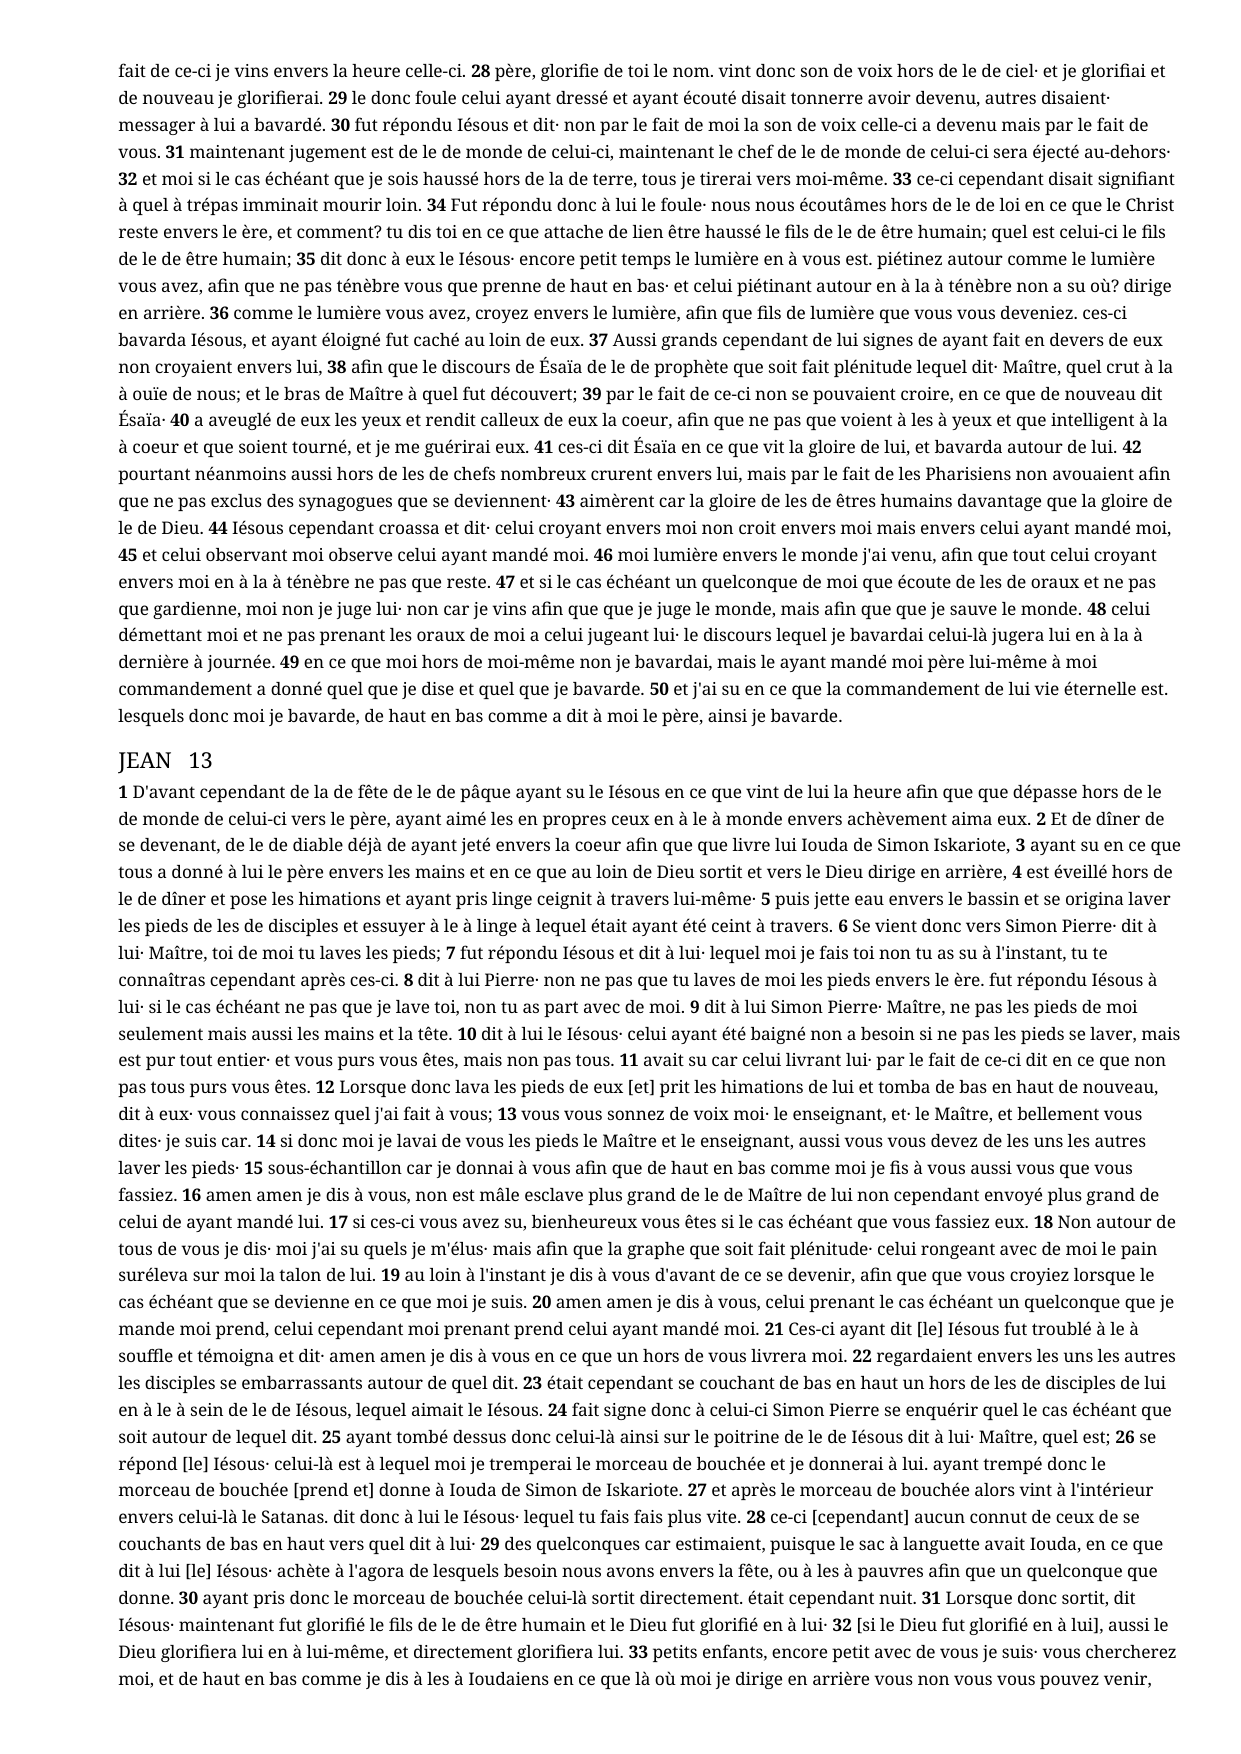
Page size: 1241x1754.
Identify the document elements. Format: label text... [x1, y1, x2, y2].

text 1 D'avant cependant de la de fête de le de pâque ayant su le Iésous en ce que vint de lui la heure afin que que dépasse hors de le de monde de celui-ci vers le père, ayant aimé les en propres ceux en à le à monde envers achèvement aima eux. 2 Et de dîner de se devenant, de le de diable déjà de ayant jeté envers la coeur afin que que livre lui Iouda de Simon Iskariote, 3 ayant su en ce que tous a donné à lui le père envers les mains et en ce que au loin de Dieu sortit et vers le Dieu dirige en arrière, 4 est éveillé hors de le de dîner et pose les himations et ayant pris linge ceignit à travers lui-même· 5 puis jette eau envers le bassin et se origina laver les pieds de les de disciples et essuyer à le à linge à lequel était ayant été ceint à travers. 6 Se vient donc vers Simon Pierre· dit à lui· Maître, toi de moi tu laves les pieds; 7 fut répondu Iésous et dit à lui· lequel moi je fais toi non tu as su à l'instant, tu te connaîtras cependant après ces-ci. 8 dit à lui Pierre· non ne pas que tu laves de moi les pieds envers le ère. fut répondu Iésous à lui· si le cas échéant ne pas que je lave toi, non tu as part avec de moi. 9 dit à lui Simon Pierre· Maître, ne pas les pieds de moi seulement mais aussi les mains et la tête. 10 dit à lui le Iésous· celui ayant été baigné non a besoin si ne pas les pieds se laver, mais est pur tout entier· et vous purs vous êtes, mais non pas tous. 11 avait su car celui livrant lui· par le fait de ce-ci dit en ce que non pas tous purs vous êtes. 12 Lorsque donc lava les pieds de eux [et] prit les himations de lui et tomba de bas en haut de nouveau, dit à eux· vous connaissez quel j'ai fait à vous; 13 vous vous sonnez de voix moi· le enseignant, et· le Maître, et bellement vous dites· je suis car. 14 si donc moi je lavai de vous les pieds le Maître et le enseignant, aussi vous vous devez de les uns les autres laver les pieds· 15 sous-échantillon car je donnai à vous afin que de haut en bas comme moi je fis à vous aussi vous que vous fassiez. 16 amen amen je dis à vous, non est mâle esclave plus grand de le de Maître de lui non cependant envoyé plus grand de celui de ayant mandé lui. 17 si ces-ci vous avez su, bienheureux vous êtes si le cas échéant que vous fassiez eux. 18 Non autour de tous de vous je dis· moi j'ai su quels je m'élus· mais afin que la graphe que soit fait plénitude· celui rongeant avec de moi le pain suréleva sur moi la talon de lui. 19 au loin à l'instant je dis à vous d'avant de ce se devenir, afin que que vous croyiez lorsque le cas échéant que se devienne en ce que moi je suis. 20 amen amen je dis à vous, celui prenant le cas échéant un quelconque que je mande moi prend, celui cependant moi prenant prend celui ayant mandé moi. 21 Ces-ci ayant dit [le] Iésous fut troublé à le à souffle et témoigna et dit· amen amen je dis à vous en ce que un hors de vous livrera moi. 22 regardaient envers les uns les autres les disciples se embarrassants autour de quel dit. 23 était cependant se couchant de bas en haut un hors de les de disciples de lui en à le à sein de le de Iésous, lequel aimait le Iésous. 24 fait signe donc à celui-ci Simon Pierre se enquérir quel le cas échéant que soit autour de lequel dit. 25 ayant tombé dessus donc celui-là ainsi sur le poitrine de le de Iésous dit à lui· Maître, quel est; 26 se répond [le] Iésous· celui-là est à lequel moi je tremperai le morceau de bouchée et je donnerai à lui. ayant trempé donc le morceau de bouchée [prend et] donne à Iouda de Simon de Iskariote. 27 et après le morceau de bouchée alors vint à l'intérieur envers celui-là le Satanas. dit donc à lui le Iésous· lequel tu fais fais plus vite. 28 ce-ci [cependant] aucun connut de ceux de se couchants de bas en haut vers quel dit à lui· 29 des quelconques car estimaient, puisque le sac à languette avait Iouda, en ce que dit à lui [le] Iésous· achète à l'agora de lesquels besoin nous avons envers la fête, ou à les à pauvres afin que un quelconque que donne. 30 ayant pris donc le morceau de bouchée celui-là sortit directement. était cependant nuit. 31 Lorsque donc sortit, dit Iésous· maintenant fut glorifié le fils de le de être humain et le Dieu fut glorifié en à lui· 32 [si le Dieu fut glorifié en à lui], aussi le Dieu glorifiera lui en à lui-même, et directement glorifiera lui. 33 petits enfants, encore petit avec de vous je suis· vous chercherez moi, et de haut en bas comme je dis à les à Ioudaiens en ce que là où moi je dirige en arrière vous non vous vous pouvez venir, [118, 780, 1181, 1690]
text JEAN 13 [118, 746, 1181, 775]
text fait de ce-ci je vins envers la heure celle-ci. 28 père, glorifie de toi le nom. vint donc son de voix hors de le de ciel· et je glorifiai et de nouveau je glorifierai. 29 le donc foule celui ayant dressé et ayant écouté disait tonnerre avoir devenu, autres disaient· messager à lui a bavardé. 30 fut répondu Iésous et dit· non par le fait de moi la son de voix celle-ci a devenu mais par le fait de vous. 31 maintenant jugement est de le de monde de celui-ci, maintenant le chef de le de monde de celui-ci sera éjecté au-dehors· 32 et moi si le cas échéant que je sois haussé hors de la de terre, tous je tirerai vers moi-même. 33 ce-ci cependant disait signifiant à quel à trépas imminait mourir loin. 34 Fut répondu donc à lui le foule· nous nous écoutâmes hors de le de loi en ce que le Christ reste envers le ère, et comment? tu dis toi en ce que attache de lien être haussé le fils de le de être humain; quel est celui-ci le fils de le de être humain; 35 dit donc à eux le Iésous· encore petit temps le lumière en à vous est. piétinez autour comme le lumière vous avez, afin que ne pas ténèbre vous que prenne de haut en bas· et celui piétinant autour en à la à ténèbre non a su où? dirige en arrière. 36 comme le lumière vous avez, croyez envers le lumière, afin que fils de lumière que vous vous deveniez. ces-ci bavarda Iésous, et ayant éloigné fut caché au loin de eux. 37 Aussi grands cependant de lui signes de ayant fait en devers de eux non croyaient envers lui, 38 afin que le discours de Ésaïa de le de prophète que soit fait plénitude lequel dit· Maître, quel crut à la à ouïe de nous; et le bras de Maître à quel fut découvert; 39 par le fait de ce-ci non se pouvaient croire, en ce que de nouveau dit Ésaïa· 40 a aveuglé de eux les yeux et rendit calleux de eux la coeur, afin que ne pas que voient à les à yeux et que intelligent à la à coeur et que soient tourné, et je me guérirai eux. 41 ces-ci dit Ésaïa en ce que vit la gloire de lui, et bavarda autour de lui. 42 pourtant néanmoins aussi hors de les de chefs nombreux crurent envers lui, mais par le fait de les Pharisiens non avouaient afin que ne pas exclus des synagogues que se deviennent· 43 aimèrent car la gloire de les de êtres humains davantage que la gloire de le de Dieu. 44 Iésous cependant croassa et dit· celui croyant envers moi non croit envers moi mais envers celui ayant mandé moi, 45 et celui observant moi observe celui ayant mandé moi. 46 moi lumière envers le monde j'ai venu, afin que tout celui croyant envers moi en à la à ténèbre ne pas que reste. 47 et si le cas échéant un quelconque de moi que écoute de les de oraux et ne pas que gardienne, moi non je juge lui· non car je vins afin que que je juge le monde, mais afin que que je sauve le monde. 48 celui démettant moi et ne pas prenant les oraux de moi a celui jugeant lui· le discours lequel je bavardai celui-là jugera lui en à la à dernière à journée. 49 en ce que moi hors de moi-même non je bavardai, mais le ayant mandé moi père lui-même à moi commandement a donné quel que je dise et quel que je bavarde. 50 et j'ai su en ce que la commandement de lui vie éternelle est. lesquels donc moi je bavarde, de haut en bas comme a dit à moi le père, ainsi je bavarde. [118, 59, 1181, 727]
